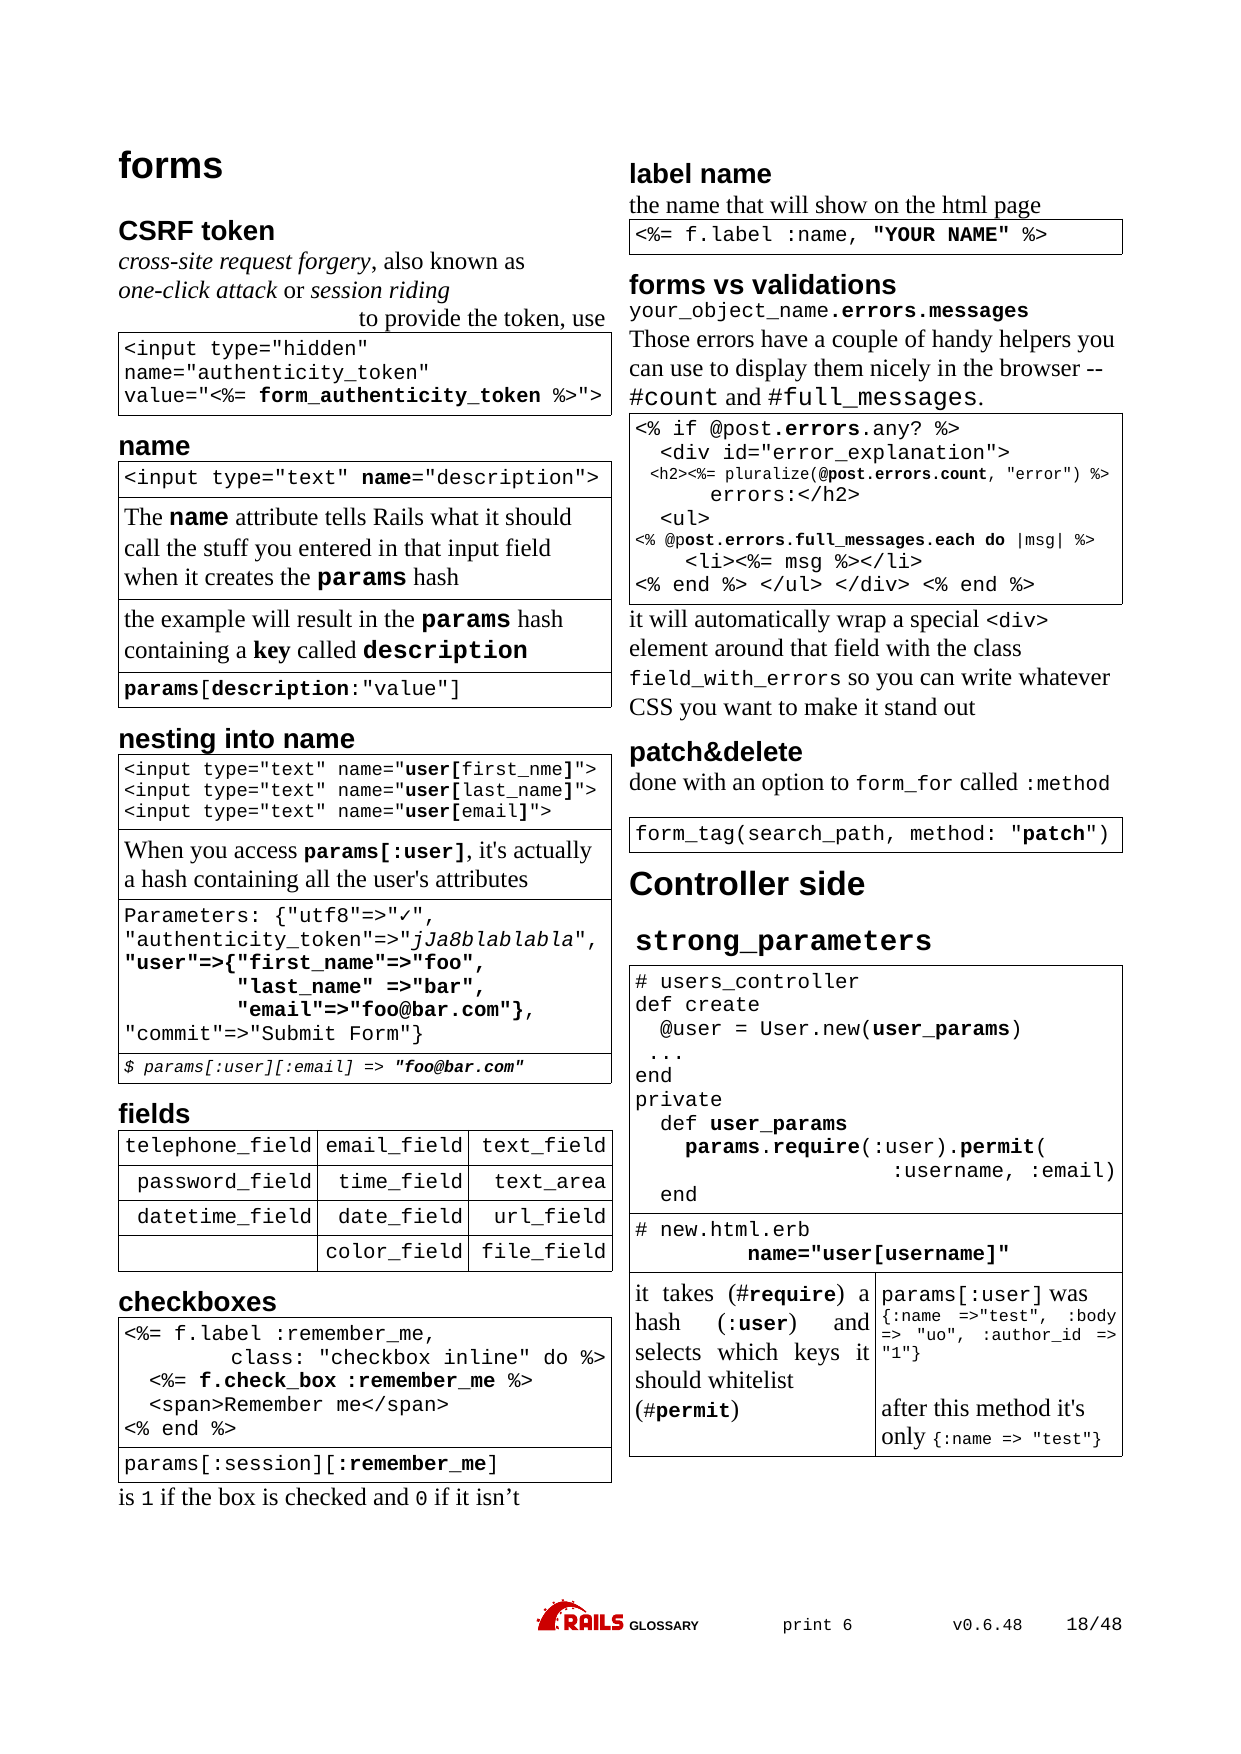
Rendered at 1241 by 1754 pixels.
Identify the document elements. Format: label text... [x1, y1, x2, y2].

text it will automatically wrap a special <div> element around that field with the class field_with_errors so you can write whatever CSS you want to make it stand out [629, 605, 1122, 720]
table_cell Parameters: {"utf8"=>"✓", "authenticity_token"=>"jJa8blablabla", "user"=>{"first_name"=>"foo", "last_name" =>"bar", "email"=>"foo@bar.com"}, "commit"=>"Submit Form"} [119, 900, 611, 1052]
table_cell the example will result in the params hash containing a key called description [119, 600, 611, 672]
table_header <% if @post.errors.any? %> <div id="error_explanation"> <h2><%= pluralize(@post.errors.count, "error") %> errors:</h2> <ul> <% @post.errors.full_messages.each do |msg| %> <li><%= msg %></li> <% end %> </ul> </div> <% end %> [630, 414, 1122, 604]
text your_object_name.errors.messages [629, 301, 1122, 324]
text Those errors have a couple of handy helpers you can use to display them nicely in the browser -- #count and #full_messages. [629, 324, 1122, 412]
table_cell date_field [318, 1201, 468, 1235]
subtitle forms [118, 143, 611, 187]
table_cell # users_controller def create @user = User.new(user_params) ... end private def user_params params.require(:user).permit( :username, :email) end [630, 966, 1122, 1213]
table_cell time_field [318, 1166, 468, 1200]
subtitle forms vs validations [629, 269, 1122, 301]
subtitle name [118, 429, 611, 461]
table_header email_field [318, 1131, 468, 1165]
table_header form_tag(search_path, method: "patch") [630, 818, 1122, 852]
subtitle checkboxes [118, 1285, 611, 1317]
table_header strong_parameters [629, 906, 1122, 965]
table_cell $ params[:user][:email] => "foo@bar.com" [119, 1054, 611, 1083]
text the name that will show on the html page [629, 190, 1122, 218]
table_cell color_field [318, 1236, 468, 1271]
subtitle nesting into name [118, 722, 611, 754]
table_header text_field [469, 1131, 612, 1165]
table_cell # new.html.erb name="user[username]" [630, 1214, 1122, 1272]
subtitle CSRF token [118, 214, 611, 246]
subtitle patch&delete [629, 735, 1122, 767]
table_header <input type="text" name="user[first_nme]"> <input type="text" name="user[last_name]"> <input type="text" name="user[email]"> [119, 755, 611, 829]
text to provide the token, use [118, 303, 611, 332]
table_header <input type="text" name="description"> [119, 462, 611, 497]
table_cell params[description:"value"] [119, 673, 611, 707]
text cross-site request forgery, also known as [118, 246, 611, 275]
table_header telephone_field [119, 1131, 317, 1165]
text one-click attack or session riding [118, 275, 611, 303]
subtitle fields [118, 1098, 611, 1130]
table_cell params[:session][:remember_me] [119, 1448, 611, 1482]
table_cell datetime_field [119, 1201, 317, 1235]
text is 1 if the box is checked and 0 if it isn’t [118, 1483, 611, 1512]
table_cell [119, 1236, 317, 1271]
table_header <%= f.label :remember_me, class: "checkbox inline" do %> <%= f.check_box :remember_me %> <span>Remember me</span> <% end %> [119, 1318, 611, 1447]
table_cell url_field [469, 1201, 612, 1235]
subtitle label name [629, 158, 1122, 190]
table_cell it takes (#require) a hash (:user) and selects which keys it should whitelist (#permit) [630, 1273, 875, 1456]
table_cell When you access params[:user], it's actually a hash containing all the user's attributes [119, 830, 611, 899]
table_header <input type="hidden" name="authenticity_token" value="<%= form_authenticity_token %>"> [119, 333, 611, 415]
table_cell password_field [119, 1166, 317, 1200]
subtitle Controller side [629, 864, 1122, 903]
table_cell The name attribute tells Rails what it should call the stuff you entered in that input field when it creates the params hash [119, 498, 611, 599]
table_cell file_field [469, 1236, 612, 1271]
table_cell params[:user] was {:name =>"test", :body => "uo", :author_id => "1"} after this method it's only {:name => "test"} [876, 1273, 1122, 1456]
table_cell text_area [469, 1166, 612, 1200]
text done with an option to form_for called :method [629, 767, 1122, 797]
table_header <%= f.label :name, "YOUR NAME" %> [630, 220, 1122, 254]
